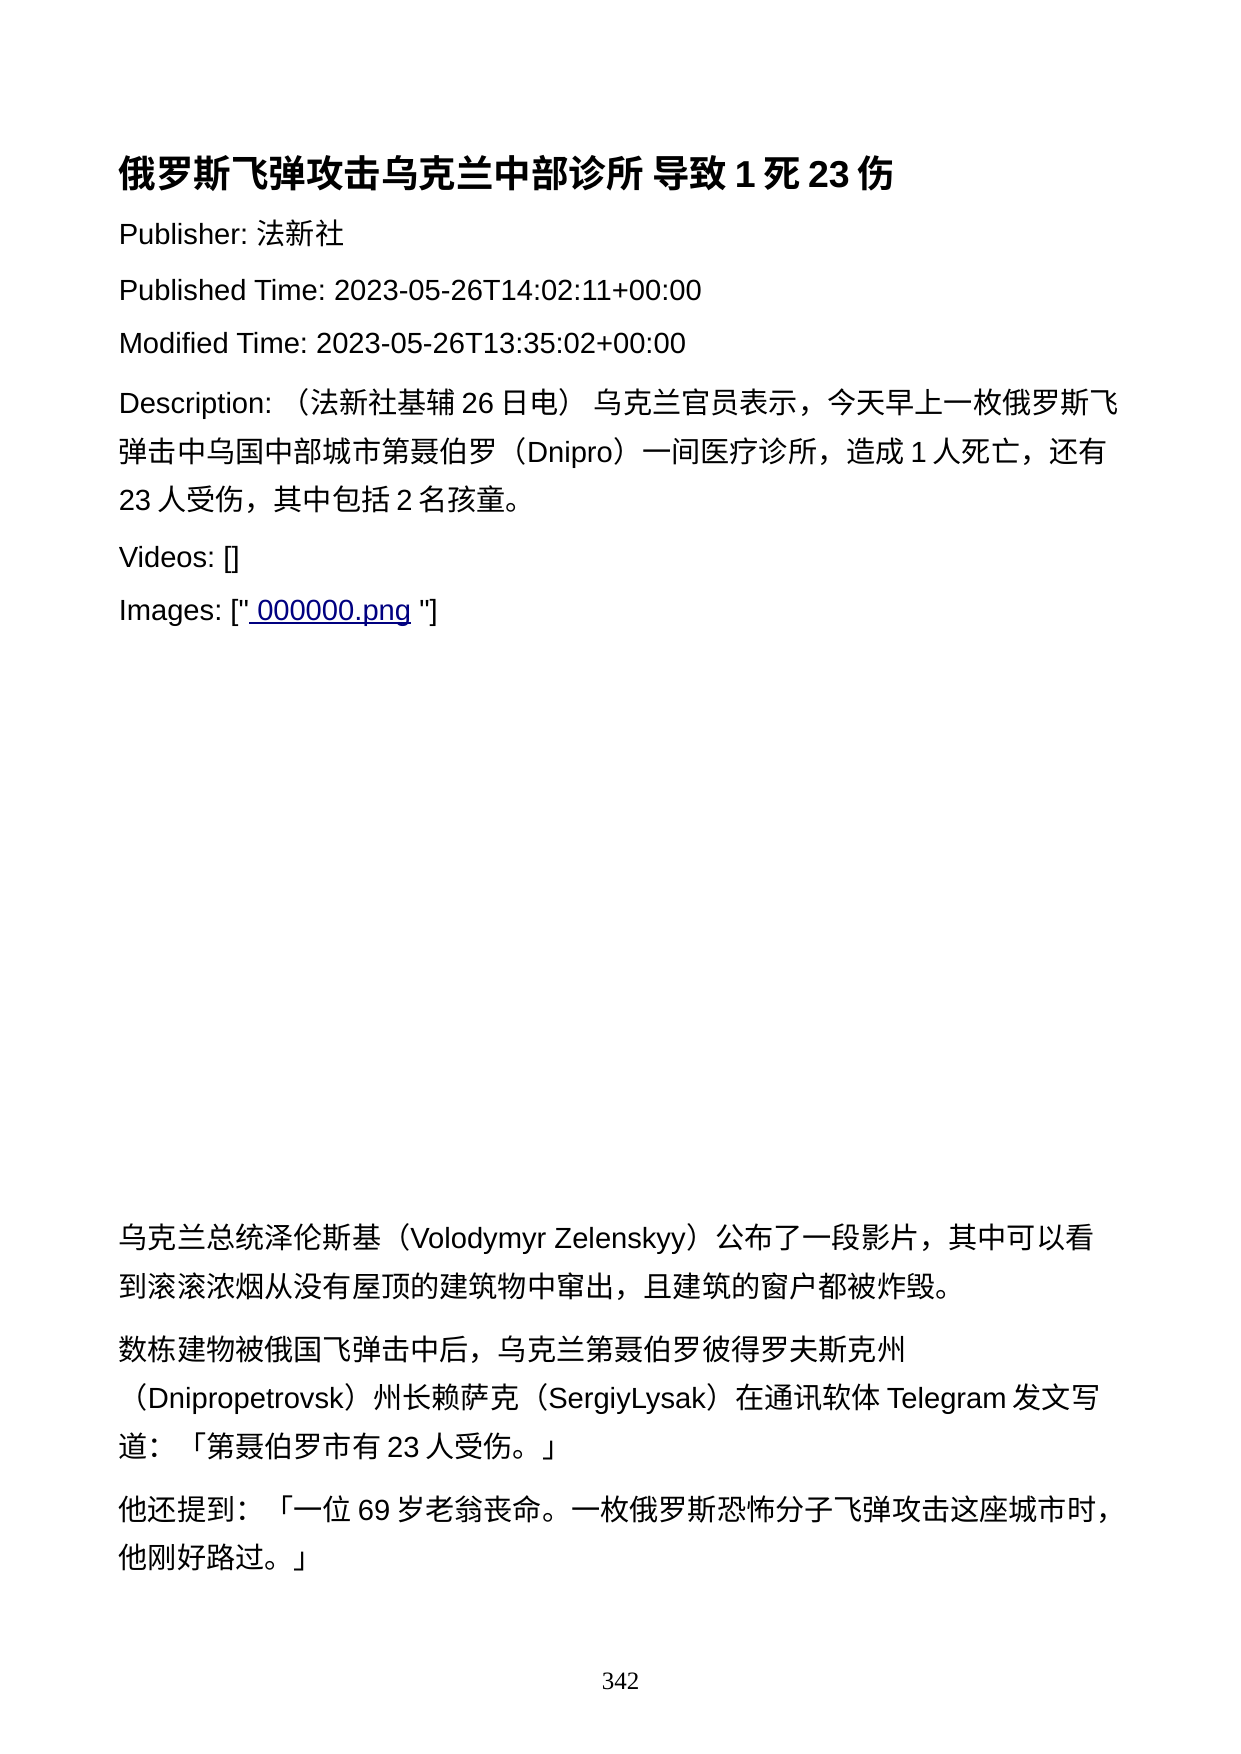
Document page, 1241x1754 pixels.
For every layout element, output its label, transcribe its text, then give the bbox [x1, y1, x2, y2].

text Videos: [] [118, 540, 1122, 573]
text 他还提到：「一位69岁老翁丧命。一枚俄罗斯恐怖分子飞弹攻击这座城市时，他刚好路过。」 [118, 1486, 1122, 1577]
text Modified Time: 2023-05-26T13:35:02+00:00 [118, 327, 1122, 360]
text Publisher: 法新社 [118, 210, 1122, 253]
text Description: （法新社基辅26日电） 乌克兰官员表示，今天早上一枚俄罗斯飞弹击中乌国中部城市第聂伯罗（Dnipro）一间医疗诊所，造成1人死亡，还有23人受伤，其中包括2名孩童。 [118, 380, 1122, 519]
text 数栋建物被俄国飞弹击中后，乌克兰第聂伯罗彼得罗夫斯克州（Dnipropetrovsk）州长赖萨克（SergiyLysak）在通讯软体Telegram发文写道：「第聂伯罗市有23人受伤。」 [118, 1326, 1122, 1466]
subtitle 俄罗斯飞弹攻击乌克兰中部诊所 导致1死23伤 [118, 143, 1122, 198]
text Published Time: 2023-05-26T14:02:11+00:00 [118, 273, 1122, 307]
text 乌克兰总统泽伦斯基（Volodymyr Zelenskyy）公布了一段影片，其中可以看到滚滚浓烟从没有屋顶的建筑物中窜出，且建筑的窗户都被炸毁。 [118, 1214, 1122, 1305]
text Images: [" 000000.png "] [118, 593, 1122, 627]
